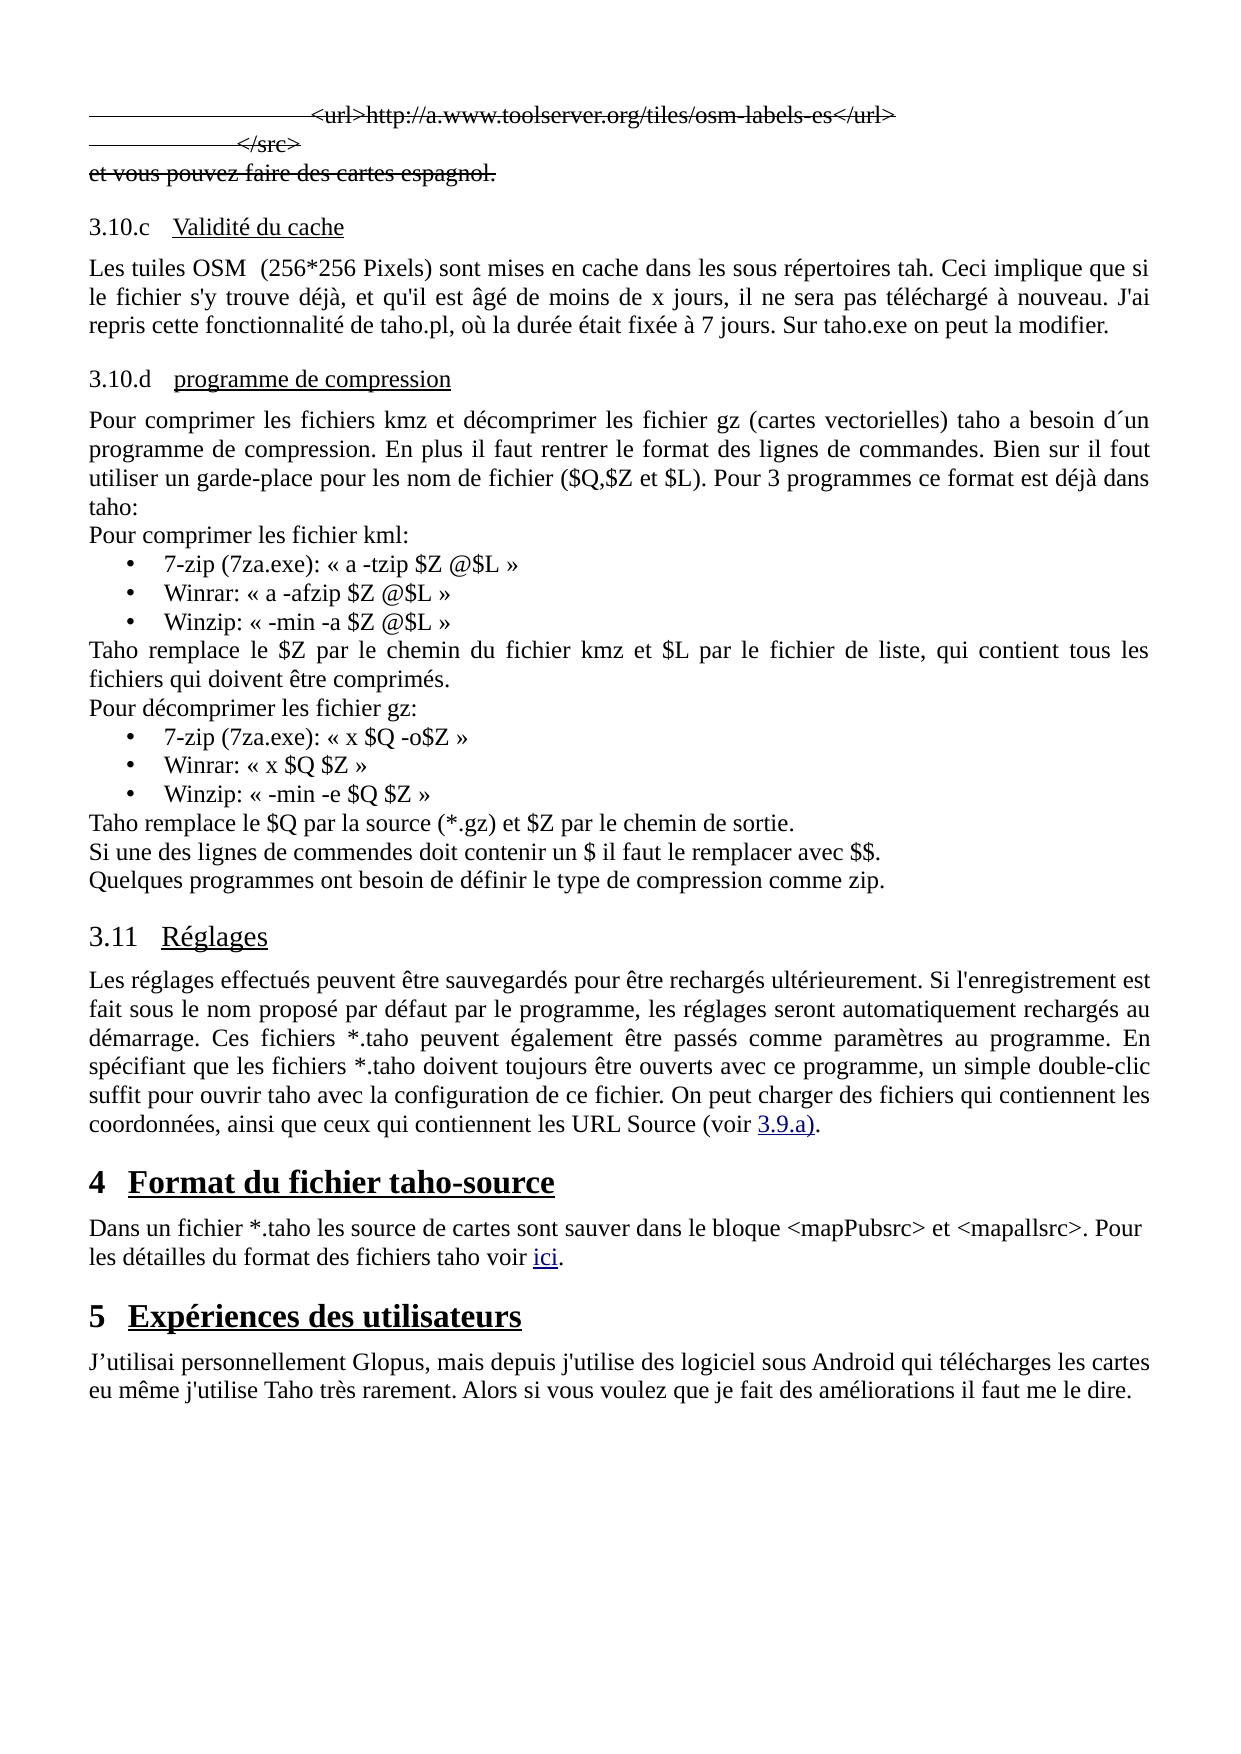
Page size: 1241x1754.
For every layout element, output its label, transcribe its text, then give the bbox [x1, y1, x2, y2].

text <url>http://a.www.toolserver.org/tiles/osm-labels-es</url> [88, 100, 1152, 129]
subtitle programme de compression [88, 364, 1152, 393]
list Winzip: « -min -a $Z @$L » [126, 607, 1152, 635]
subtitle Format du fichier taho-source [88, 1163, 1152, 1201]
list Winrar: « x $Q $Z » [126, 750, 1152, 779]
subtitle Validité du cache [88, 212, 1152, 240]
text </src> [88, 129, 1152, 158]
text Les tuiles OSM (256*256 Pixels) sont mises en cache dans les sous répertoires tah. Ceci implique que si le fichier s'y trouve déjà, et qu'il est âgé de moins de x jours, il ne sera pas téléchargé à nouveau. J'ai repris cette fonctionnalité de taho.pl, où la durée était fixée à 7 jours. Sur taho.exe on peut la modifier. [88, 253, 1152, 339]
text et vous pouvez faire des cartes espagnol. [88, 158, 1152, 187]
subtitle Réglages [88, 919, 1152, 953]
text J’utilisai personnellement Glopus, mais depuis j'utilise des logiciel sous Android qui télécharges les cartes eu même j'utilise Taho très rarement. Alors si vous voulez que je fait des améliorations il faut me le dire. [88, 1347, 1152, 1404]
text Taho remplace le $Q par la source (*.gz) et $Z par le chemin de sortie. [88, 808, 1152, 837]
text Si une des lignes de commendes doit contenir un $ il faut le remplacer avec $$. [88, 837, 1152, 865]
text Taho remplace le $Z par le chemin du fichier kmz et $L par le fichier de liste, qui contient tous les fichiers qui doivent être comprimés. [88, 635, 1152, 693]
list 7-zip (7za.exe): « x $Q -o$Z » [126, 722, 1152, 750]
text Quelques programmes ont besoin de définir le type de compression comme zip. [88, 865, 1152, 894]
text Pour comprimer les fichier kml: [88, 520, 1152, 549]
list Winrar: « a -afzip $Z @$L » [126, 578, 1152, 607]
list 7-zip (7za.exe): « a -tzip $Z @$L » [126, 549, 1152, 578]
text Pour décomprimer les fichier gz: [88, 693, 1152, 722]
subtitle Expériences des utilisateurs [88, 1296, 1152, 1334]
text Pour comprimer les fichiers kmz et décomprimer les fichier gz (cartes vectorielles) taho a besoin d´un programme de compression. En plus il faut rentrer le format des lignes de commandes. Bien sur il fout utiliser un garde-place pour les nom de fichier ($Q,$Z et $L). Pour 3 programmes ce format est déjà dans taho: [88, 405, 1152, 520]
text Dans un fichier *.taho les source de cartes sont sauver dans le bloque <mapPubsrc> et <mapallsrc>. Pour les détailles du format des fichiers taho voir ici. [88, 1213, 1152, 1271]
list Winzip: « -min -e $Q $Z » [126, 779, 1152, 808]
text Les réglages effectués peuvent être sauvegardés pour être rechargés ultérieurement. Si l'enregistrement est fait sous le nom proposé par défaut par le programme, les réglages seront automatiquement rechargés au démarrage. Ces fichiers *.taho peuvent également être passés comme paramètres au programme. En spécifiant que les fichiers *.taho doivent toujours être ouverts avec ce programme, un simple double-clic suffit pour ouvrir taho avec la configuration de ce fichier. On peut charger des fichiers qui contiennent les coordonnées, ainsi que ceux qui contiennent les URL Source (voir 3.9.a). [88, 965, 1152, 1138]
